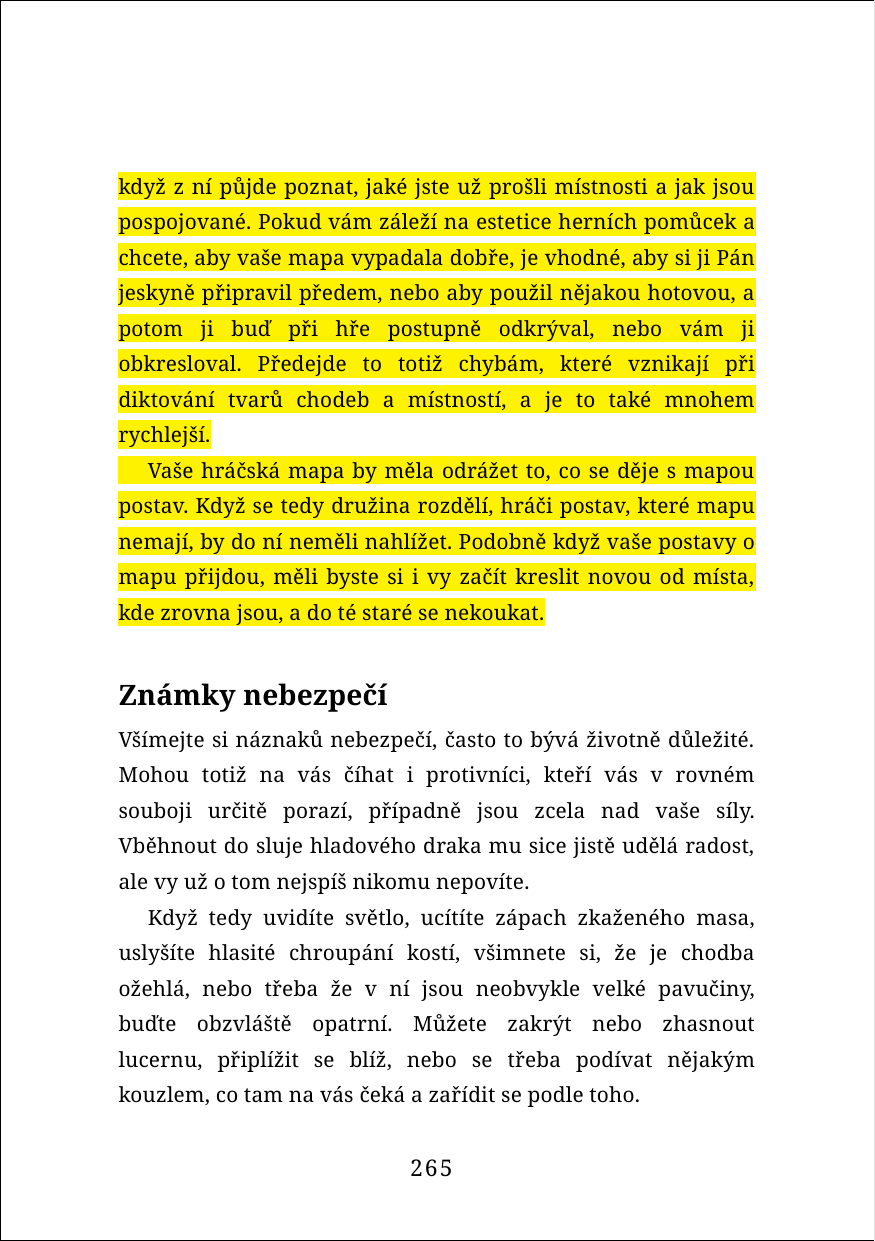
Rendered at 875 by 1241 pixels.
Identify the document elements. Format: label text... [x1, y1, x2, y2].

text Všímejte si náznaků nebezpečí, často to bývá životně důležité. Mohou totiž na vás číhat i protivníci, kteří vás v rovném souboji určitě porazí, případně jsou zcela nad vaše síly. Vběhnout do sluje hladového draka mu sice jistě udělá radost, ale vy už o tom nejspíš nikomu nepovíte. Když tedy uvidíte světlo, ucítíte zápach zkaženého masa, uslyšíte hlasité chroupání kostí, všimnete si, že je chodba ožehlá, nebo třeba že v ní jsou neobvykle velké pavučiny, buďte obzvláště opatrní. Můžete zakrýt nebo zhasnout lucernu, připlížit se blíž, nebo se třeba podívat nějakým kouzlem, co tam na vás čeká a zařídit se podle toho. [118, 725, 756, 1109]
text když z ní půjde poznat, jaké jste už prošli místnosti a jak jsou pospojované. Pokud vám záleží na estetice herních pomůcek a chcete, aby vaše mapa vypadala dobře, je vhodné, aby si ji Pán jeskyně připravil předem, nebo aby použil nějakou hotovou, a potom ji buď při hře postupně odkrýval, nebo vám ji obkresloval. Předejde to totiž chybám, které vznikají při diktování tvarů chodeb a místností, a je to také mnohem rychlejší. Vaše hráčská mapa by měla odrážet to, co se děje s mapou postav. Když se tedy družina rozdělí, hráči postav, které mapu nemají, by do ní neměli nahlížet. Podobně když vaše postavy o mapu přijdou, měli byste si i vy začít kreslit novou od místa, kde zrovna jsou, a do té staré se nekoukat. [118, 172, 756, 626]
subtitle Známky nebezpečí [118, 675, 756, 713]
